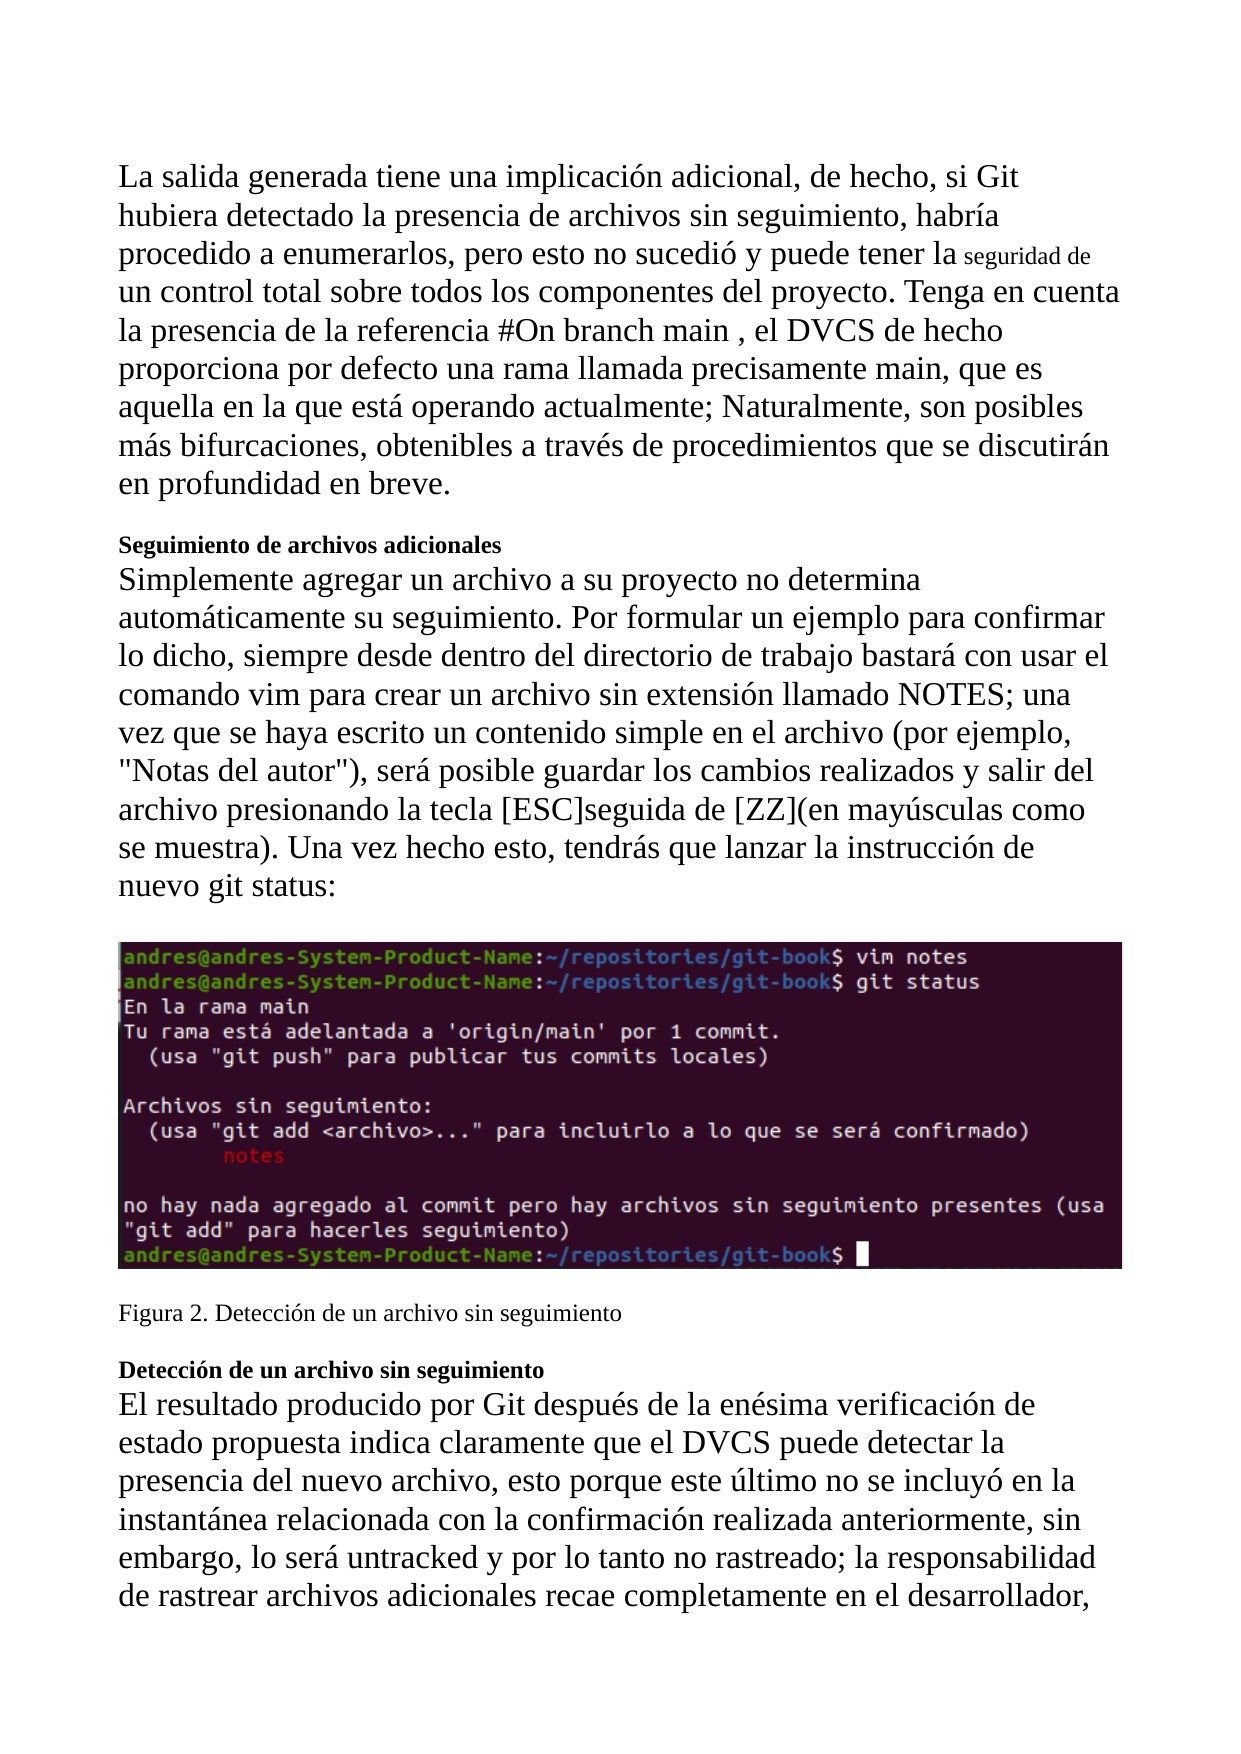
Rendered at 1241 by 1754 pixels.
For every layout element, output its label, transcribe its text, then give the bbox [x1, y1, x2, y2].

text El resultado producido por Git después de la enésima verificación de estado propuesta indica claramente que el DVCS puede detectar la presencia del nuevo archivo, esto porque este último no se incluyó en la instantánea relacionada con la confirmación realizada anteriormente, sin embargo, lo será untracked y por lo tanto no rastreado; la responsabilidad de rastrear archivos adicionales recae completamente en el desarrollador, [118, 1384, 1122, 1614]
text La salida generada tiene una implicación adicional, de hecho, si Git hubiera detectado la presencia de archivos sin seguimiento, habría procedido a enumerarlos, pero esto no sucedió y puede tener la seguridad de un control total sobre todos los componentes del proyecto. Tenga en cuenta la presencia de la referencia #On branch main , el DVCS de hecho proporciona por defecto una rama llamada precisamente main, que es aquella en la que está operando actualmente; Naturalmente, son posibles más bifurcaciones, obtenibles a través de procedimientos que se discutirán en profundidad en breve. [118, 156, 1122, 501]
text Figura 2. Detección de un archivo sin seguimiento [118, 1298, 1122, 1327]
text Detección de un archivo sin seguimiento [118, 1355, 1122, 1384]
text Seguimiento de archivos adicionales [118, 530, 1122, 559]
text Simplemente agregar un archivo a su proyecto no determina automáticamente su seguimiento. Por formular un ejemplo para confirmar lo dicho, siempre desde dentro del directorio de trabajo bastará con usar el comando vim para crear un archivo sin extensión llamado NOTES; una vez que se haya escrito un contenido simple en el archivo (por ejemplo, "Notas del autor"), será posible guardar los cambios realizados y salir del archivo presionando la tecla [ESC]seguida de [ZZ](en mayúsculas como se muestra). Una vez hecho esto, tendrás que lanzar la instrucción de nuevo git status: [118, 559, 1122, 904]
